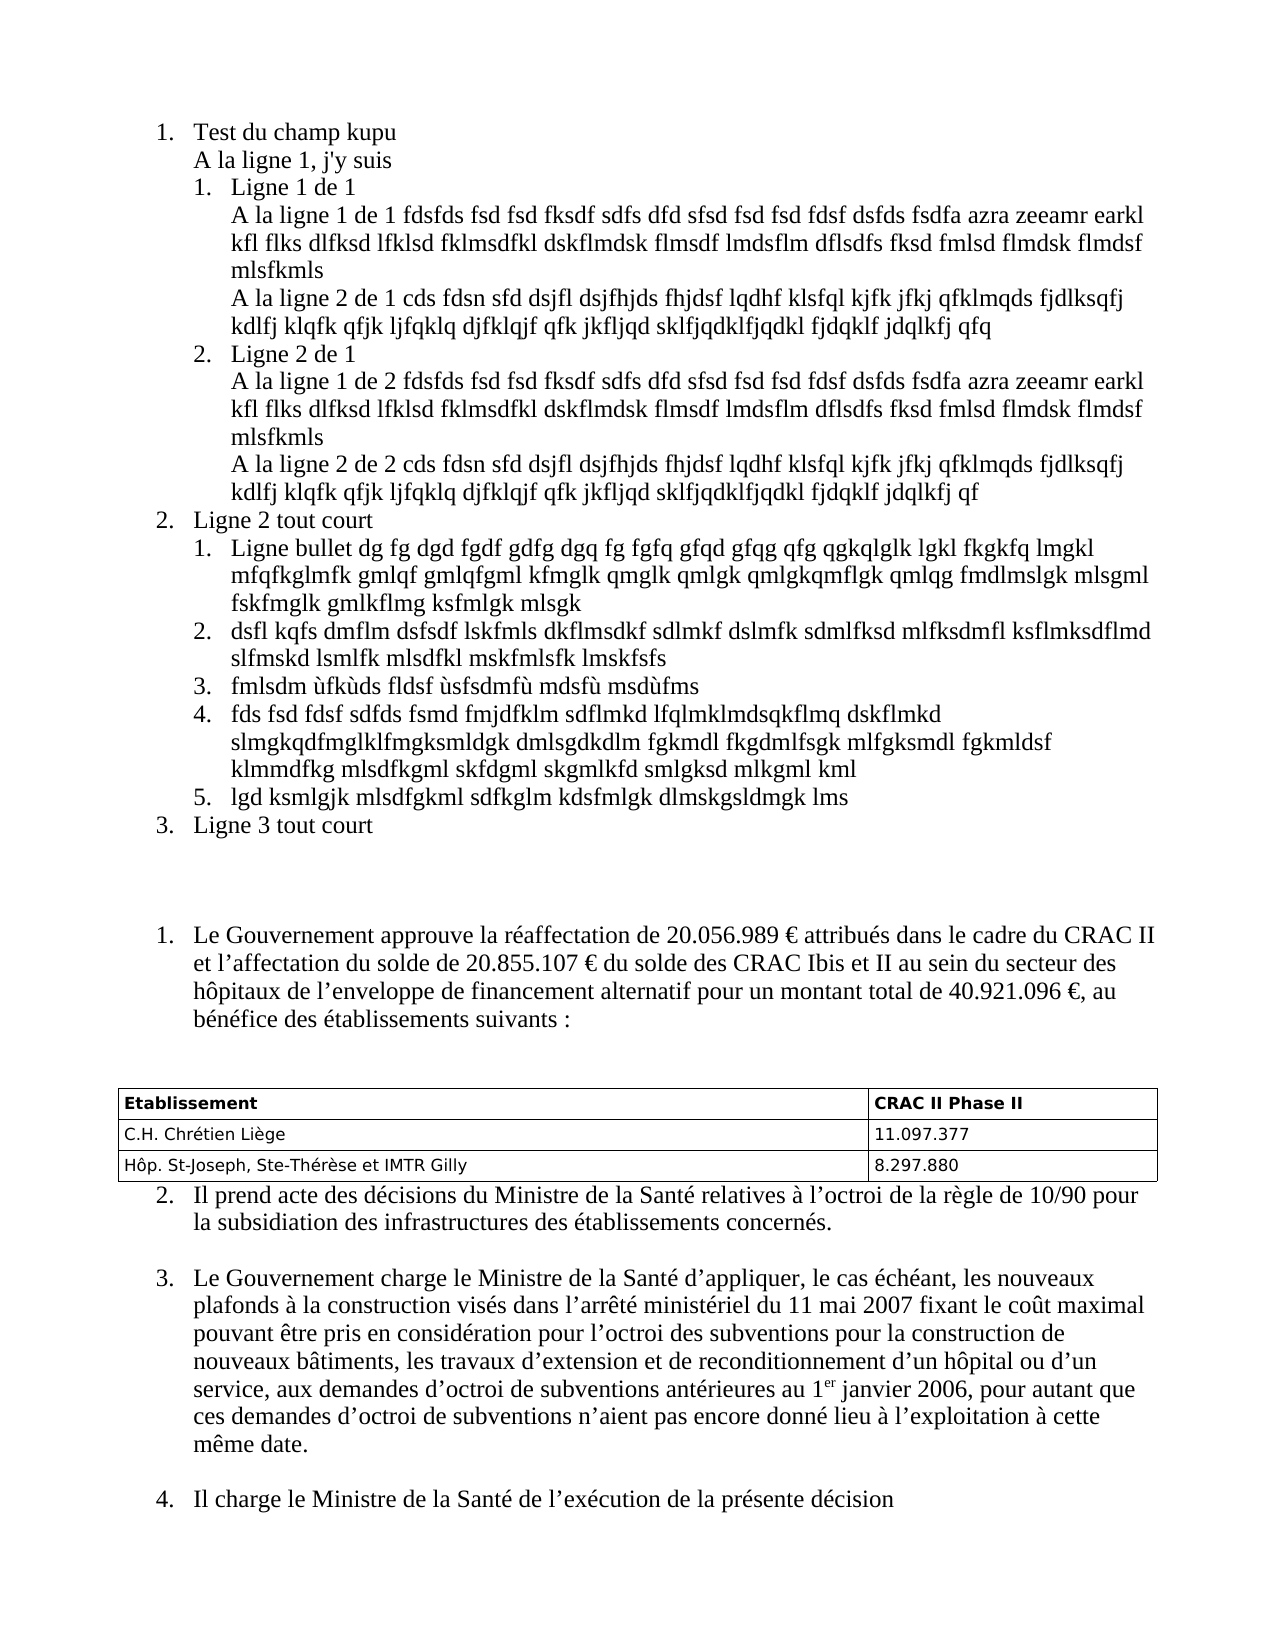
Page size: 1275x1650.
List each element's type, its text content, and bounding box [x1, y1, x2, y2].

list Il prend acte des décisions du Ministre de la Santé relatives à l’octroi de la règle de 10/90 pour la subsidiation des infrastructures des établissements concernés. [156, 1182, 1157, 1264]
list Ligne 3 tout court [156, 811, 1157, 838]
list Test du champ kupu A la ligne 1, j'y suis [156, 118, 1157, 173]
list fmlsdm ùfkùds fldsf ùsfsdmfù mdsfù msdùfms [193, 672, 1157, 700]
table_header CRAC II Phase II [869, 1089, 1157, 1119]
list Ligne 2 tout court [156, 506, 1157, 534]
list Ligne 1 de 1 A la ligne 1 de 1 fdsfds fsd fsd fksdf sdfs dfd sfsd fsd fsd fdsf dsfds fsdfa azra zeeamr earkl kfl flks dlfksd lfklsd fklmsdfkl dskflmdsk flmsdf lmdsflm dflsdfs fksd fmlsd flmdsk flmdsf mlsfkmls A la ligne 2 de 1 cds fdsn sfd dsjfl dsjfhjds fhjdsf lqdhf klsfql kjfk jfkj qfklmqds fjdlksqfj kdlfj klqfk qfjk ljfqklq djfklqjf qfk jkfljqd sklfjqdklfjqdkl fjdqklf jdqlkfj qfq [193, 173, 1157, 340]
table_cell C.H. Chrétien Liège [119, 1120, 868, 1150]
table_cell Hôp. St-Joseph, Ste-Thérèse et IMTR Gilly [119, 1151, 868, 1181]
table_cell 8.297.880 [869, 1151, 1157, 1181]
table_header Etablissement [119, 1089, 868, 1119]
list lgd ksmlgjk mlsdfgkml sdfkglm kdsfmlgk dlmskgsldmgk lms [193, 783, 1157, 811]
list fds fsd fdsf sdfds fsmd fmjdfklm sdflmkd lfqlmklmdsqkflmq dskflmkd slmgkqdfmglklfmgksmldgk dmlsgdkdlm fgkmdl fkgdmlfsgk mlfgksmdl fgkmldsf klmmdfkg mlsdfkgml skfdgml skgmlkfd smlgksd mlkgml kml [193, 700, 1157, 783]
list Le Gouvernement charge le Ministre de la Santé d’appliquer, le cas échéant, les nouveaux plafonds à la construction visés dans l’arrêté ministériel du 11 mai 2007 fixant le coût maximal pouvant être pris en considération pour l’octroi des subventions pour la construction de nouveaux bâtiments, les travaux d’extension et de reconditionnement d’un hôpital ou d’un service, aux demandes d’octroi de subventions antérieures au 1er janvier 2006, pour autant que ces demandes d’octroi de subventions n’aient pas encore donné lieu à l’exploitation à cette même date. [156, 1264, 1157, 1486]
list Le Gouvernement approuve la réaffectation de 20.056.989 € attribués dans le cadre du CRAC II et l’affectation du solde de 20.855.107 € du solde des CRAC Ibis et II au sein du secteur des hôpitaux de l’enveloppe de financement alternatif pour un montant total de 40.921.096 €, au bénéfice des établissements suivants : [156, 922, 1157, 1088]
table_cell 11.097.377 [869, 1120, 1157, 1150]
list dsfl kqfs dmflm dsfsdf lskfmls dkflmsdkf sdlmkf dslmfk sdmlfksd mlfksdmfl ksflmksdflmd slfmskd lsmlfk mlsdfkl mskfmlsfk lmskfsfs [193, 617, 1157, 672]
list Ligne bullet dg fg dgd fgdf gdfg dgq fg fgfq gfqd gfqg qfg qgkqlglk lgkl fkgkfq lmgkl mfqfkglmfk gmlqf gmlqfgml kfmglk qmglk qmlgk qmlgkqmflgk qmlqg fmdlmslgk mlsgml fskfmglk gmlkflmg ksfmlgk mlsgk [193, 534, 1157, 617]
list Ligne 2 de 1 A la ligne 1 de 2 fdsfds fsd fsd fksdf sdfs dfd sfsd fsd fsd fdsf dsfds fsdfa azra zeeamr earkl kfl flks dlfksd lfklsd fklmsdfkl dskflmdsk flmsdf lmdsflm dflsdfs fksd fmlsd flmdsk flmdsf mlsfkmls A la ligne 2 de 2 cds fdsn sfd dsjfl dsjfhjds fhjdsf lqdhf klsfql kjfk jfkj qfklmqds fjdlksqfj kdlfj klqfk qfjk ljfqklq djfklqjf qfk jkfljqd sklfjqdklfjqdkl fjdqklf jdqlkfj qf [193, 340, 1157, 506]
list Il charge le Ministre de la Santé de l’exécution de la présente décision [156, 1486, 1157, 1513]
